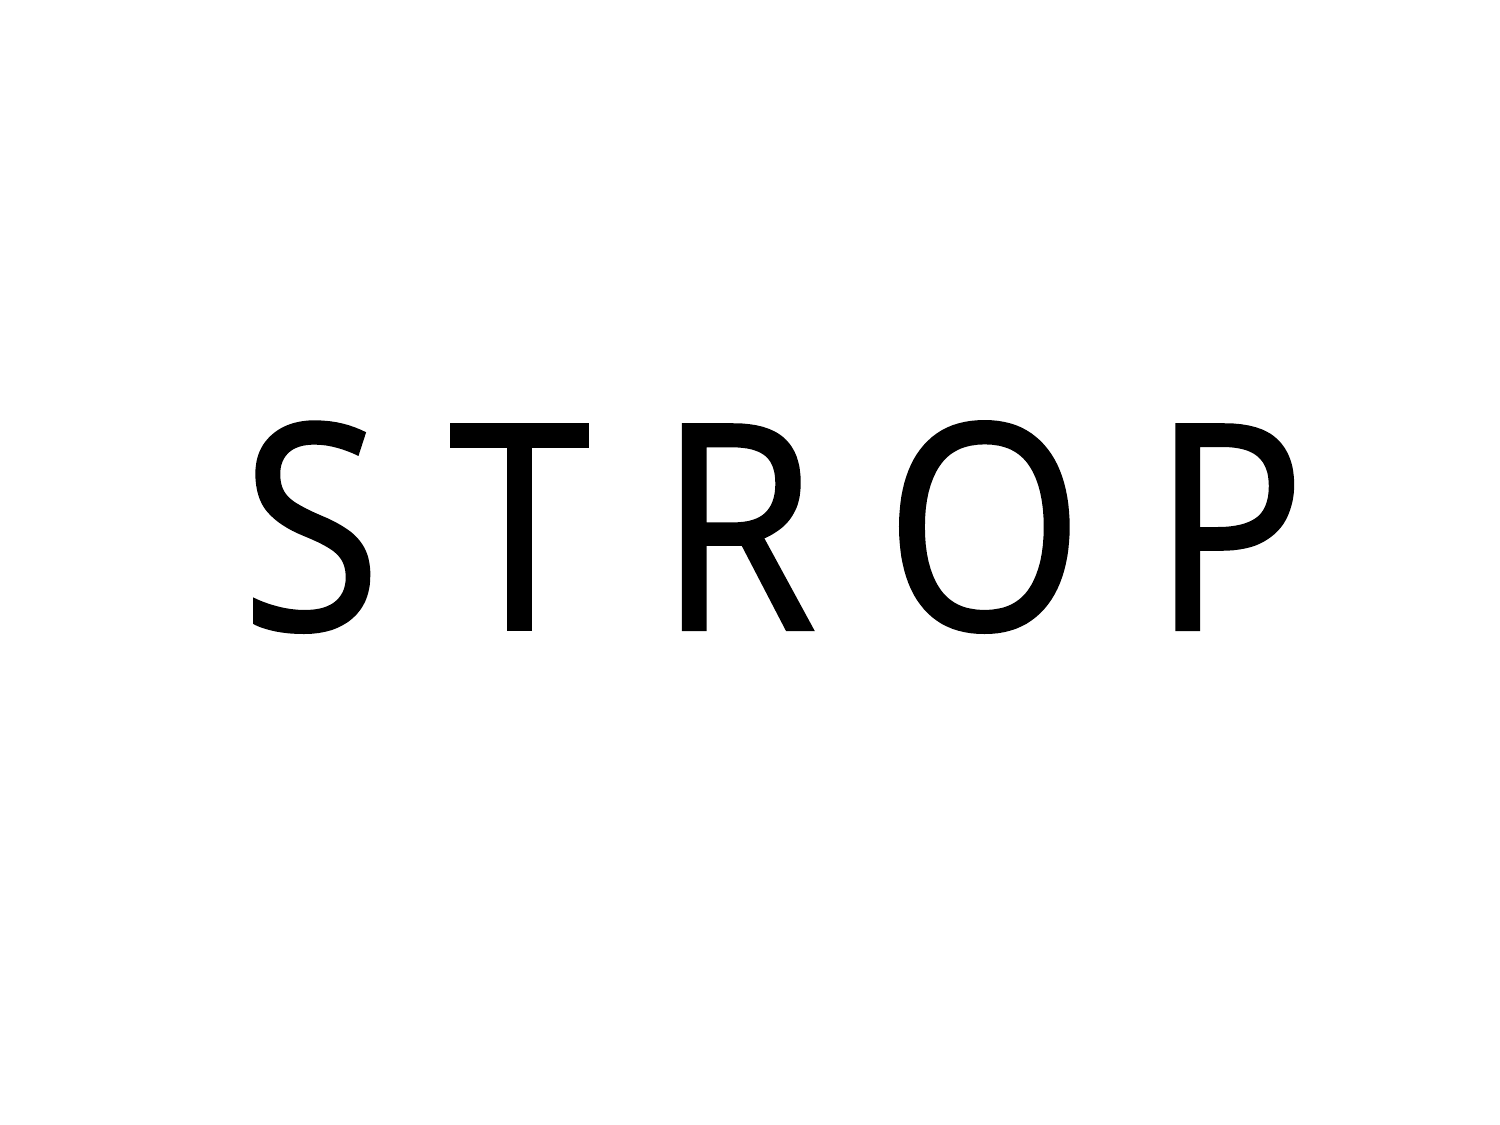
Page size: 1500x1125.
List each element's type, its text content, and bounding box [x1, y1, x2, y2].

text_box S T R O P [450, 424, 589, 631]
text_box S T R O P [899, 420, 1069, 634]
text_box S T R O P [1176, 424, 1294, 631]
text_box S T R O P [253, 421, 370, 634]
text_box S T R O P [682, 424, 814, 631]
